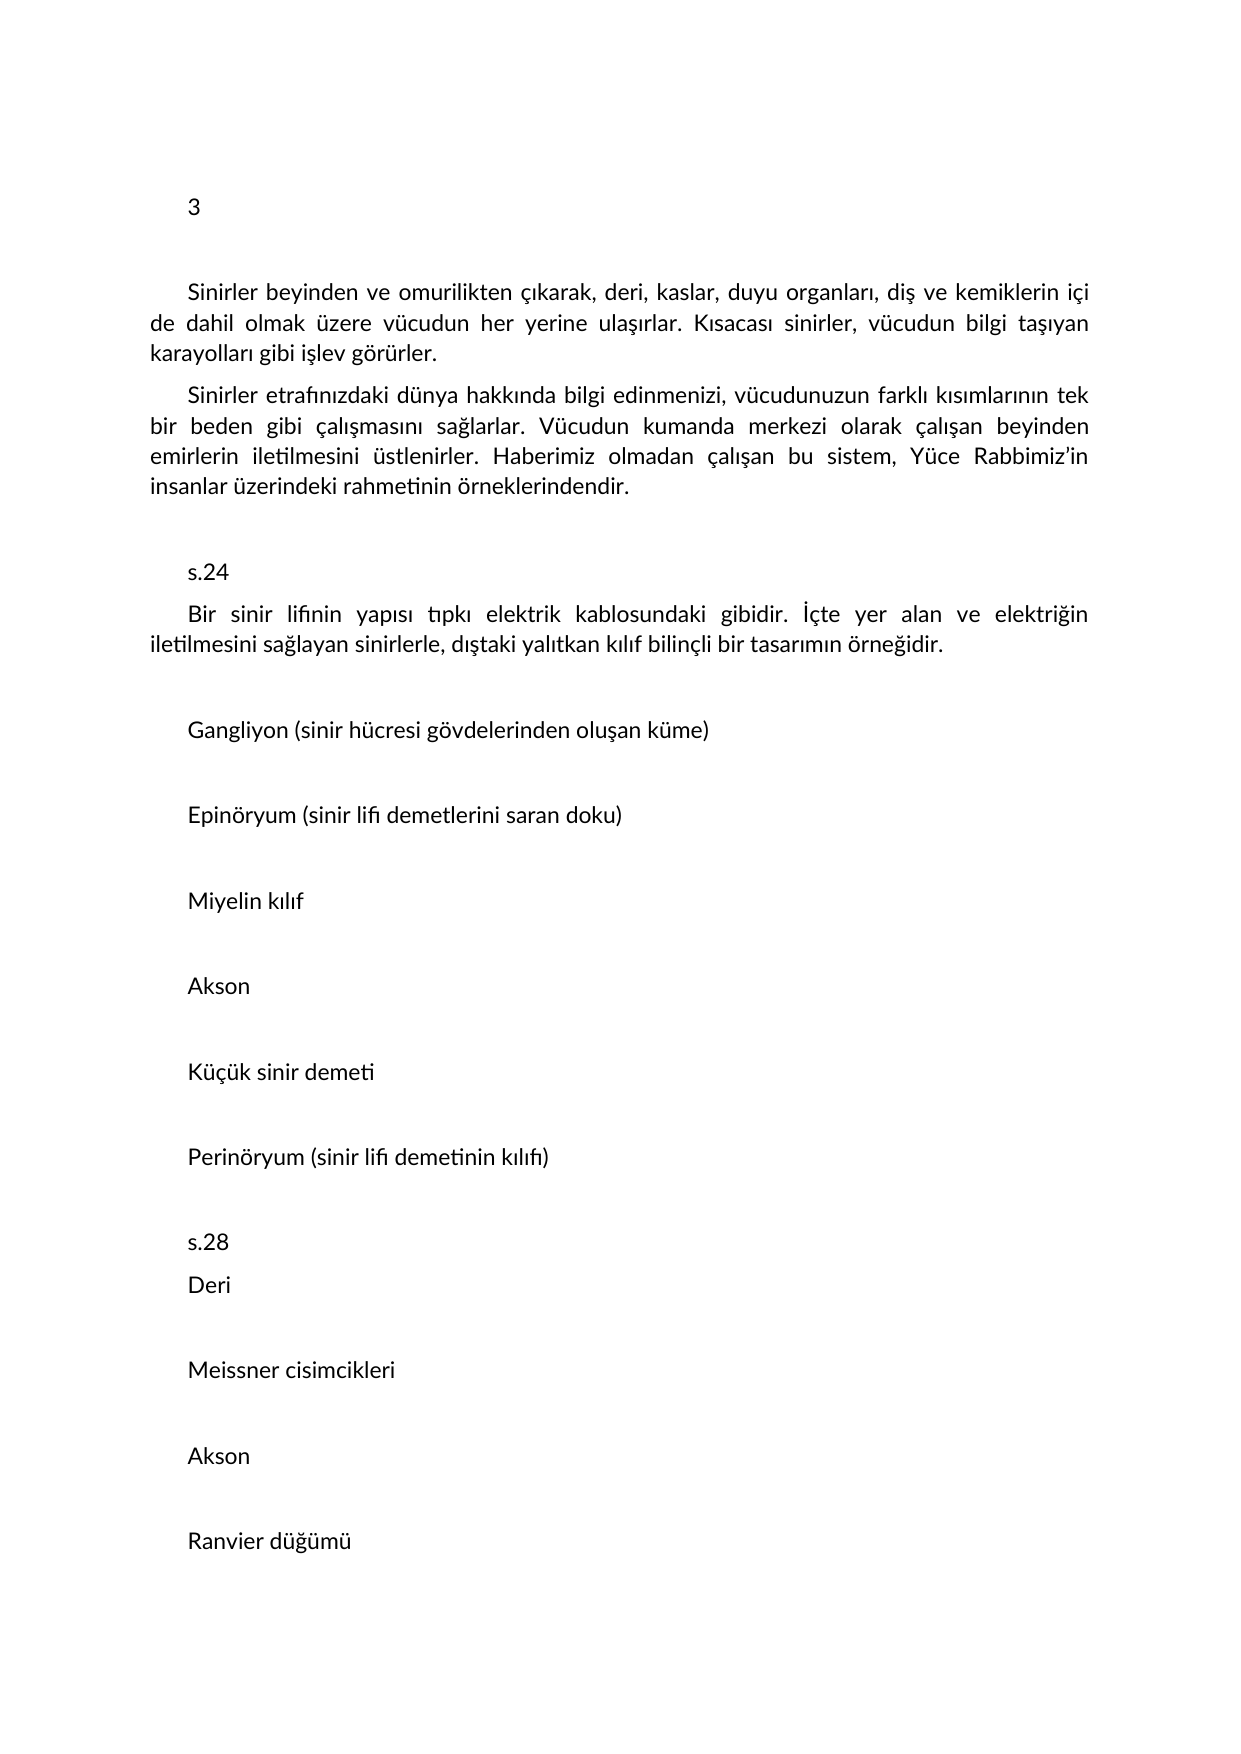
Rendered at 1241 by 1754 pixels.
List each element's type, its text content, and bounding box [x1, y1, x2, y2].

text Bir sinir lifinin yapısı tıpkı elektrik kablosundaki gibidir. İçte yer alan ve elektriğin iletilmesini sağlayan sinirlerle, dıştaki yalıtkan kılıf bilinçli bir tasarımın örneğidir. [150, 600, 1090, 658]
text Ranvier düğümü [150, 1527, 1090, 1554]
text Miyelin kılıf [150, 886, 1090, 914]
text s.28 [150, 1228, 1090, 1256]
text s.24 [150, 557, 1090, 585]
text Deri [150, 1271, 1090, 1298]
text Akson [150, 1442, 1090, 1469]
text Sinirler etrafınızdaki dünya hakkında bilgi edinmenizi, vücudunuzun farklı kısımlarının tek bir beden gibi çalışmasını sağlarlar. Vücudun kumanda merkezi olarak çalışan beyinden emirlerin iletilmesini üstlenirler. Haberimiz olmadan çalışan bu sistem, Yüce Rabbimiz’in insanlar üzerindeki rahmetinin örneklerindendir. [150, 381, 1090, 499]
text 3 [150, 193, 1090, 220]
text Sinirler beyinden ve omurilikten çıkarak, deri, kaslar, duyu organları, diş ve kemiklerin içi de dahil olmak üzere vücudun her yerine ulaşırlar. Kısacası sinirler, vücudun bilgi taşıyan karayolları gibi işlev görürler. [150, 278, 1090, 366]
text Gangliyon (sinir hücresi gövdelerinden oluşan küme) [150, 716, 1090, 743]
text Akson [150, 972, 1090, 999]
text Küçük sinir demeti [150, 1057, 1090, 1085]
text Epinöryum (sinir lifi demetlerini saran doku) [150, 801, 1090, 828]
text Meissner cisimcikleri [150, 1356, 1090, 1384]
text Perinöryum (sinir lifi demetinin kılıfı) [150, 1143, 1090, 1170]
